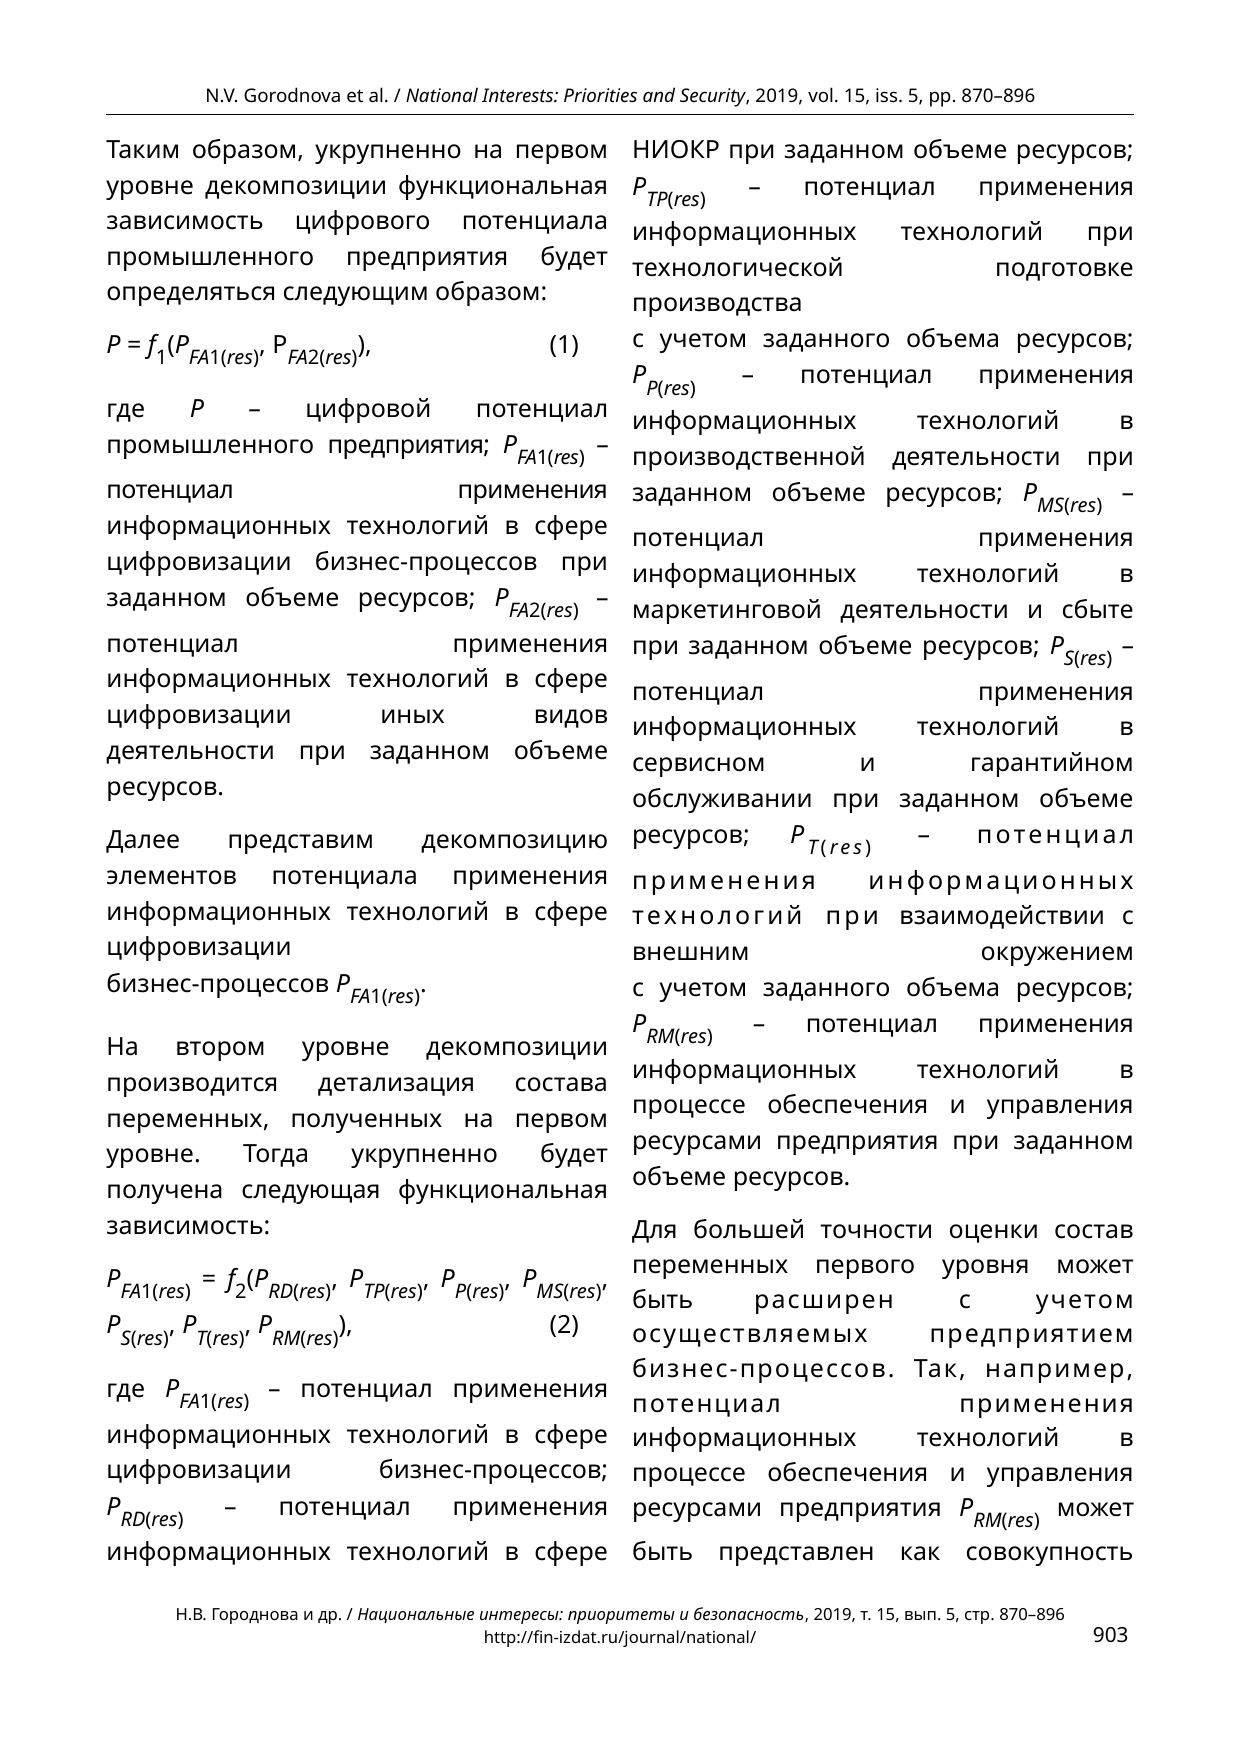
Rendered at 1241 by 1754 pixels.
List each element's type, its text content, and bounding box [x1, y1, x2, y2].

text На втором уровне декомпозиции производится детализация состава переменных, полученных на первом уровне. Тогда укрупненно будет получена следующая функциональная зависимость: [106, 1029, 608, 1242]
text Далее представим декомпозицию элементов потенциала применения информационных технологий в сфере цифровизации бизнес-процессов PFA1(res). [106, 822, 608, 1009]
text PFA1(res) = f2(PRD(res), PTP(res), PP(res), PMS(res), PS(res), PT(res), PRM(res)), (2) [106, 1261, 608, 1351]
text P = f1(PFA1(res), PFA2(res)), (1) [106, 327, 608, 371]
text Таким образом, укрупненно на первом уровне декомпозиции функциональная зависимость цифрового потенциала промышленного предприятия будет определяться следующим образом: [106, 132, 608, 308]
text где PFA1(res) – потенциал применения информационных технологий в сфере цифровизации бизнес-процессов; PRD(res) – потенциал применения информационных технологий в сфере [106, 1371, 608, 1568]
text где P – цифровой потенциал промышленного предприятия; PFA1(res) – потенциал применения информационных технологий в сфере цифровизации бизнес-процессов при заданном объеме ресурсов; PFA2(res) – потенциал применения информационных технологий в сфере цифровизации иных видов деятельности при заданном объеме ресурсов. [106, 390, 608, 802]
text НИОКР при заданном объеме ресурсов; PTP(res) – потенциал применения информационных технологий при технологической подготовке производства с учетом заданного объема ресурсов; PP(res) – потенциал применения информационных технологий в производственной деятельности при заданном объеме ресурсов; PMS(res) – потенциал применения информационных технологий в маркетинговой деятельности и сбыте при заданном объеме ресурсов; PS(res) – потенциал применения информационных технологий в сервисном и гарантийном обслуживании при заданном объеме ресурсов; PT(res) – потенциал применения информационных технологий при взаимодействии с внешним окружением с учетом заданного объема ресурсов; PRM(res) – потенциал применения информационных технологий в процессе обеспечения и управления ресурсами предприятия при заданном объеме ресурсов. [632, 132, 1134, 1192]
text Для большей точности оценки состав переменных первого уровня может быть расширен с учетом осуществляемых предприятием бизнес-процессов. Так, например, потенциал применения информационных технологий в процессе обеспечения и управления ресурсами предприятия PRM(res) может быть представлен как совокупность [632, 1212, 1134, 1568]
